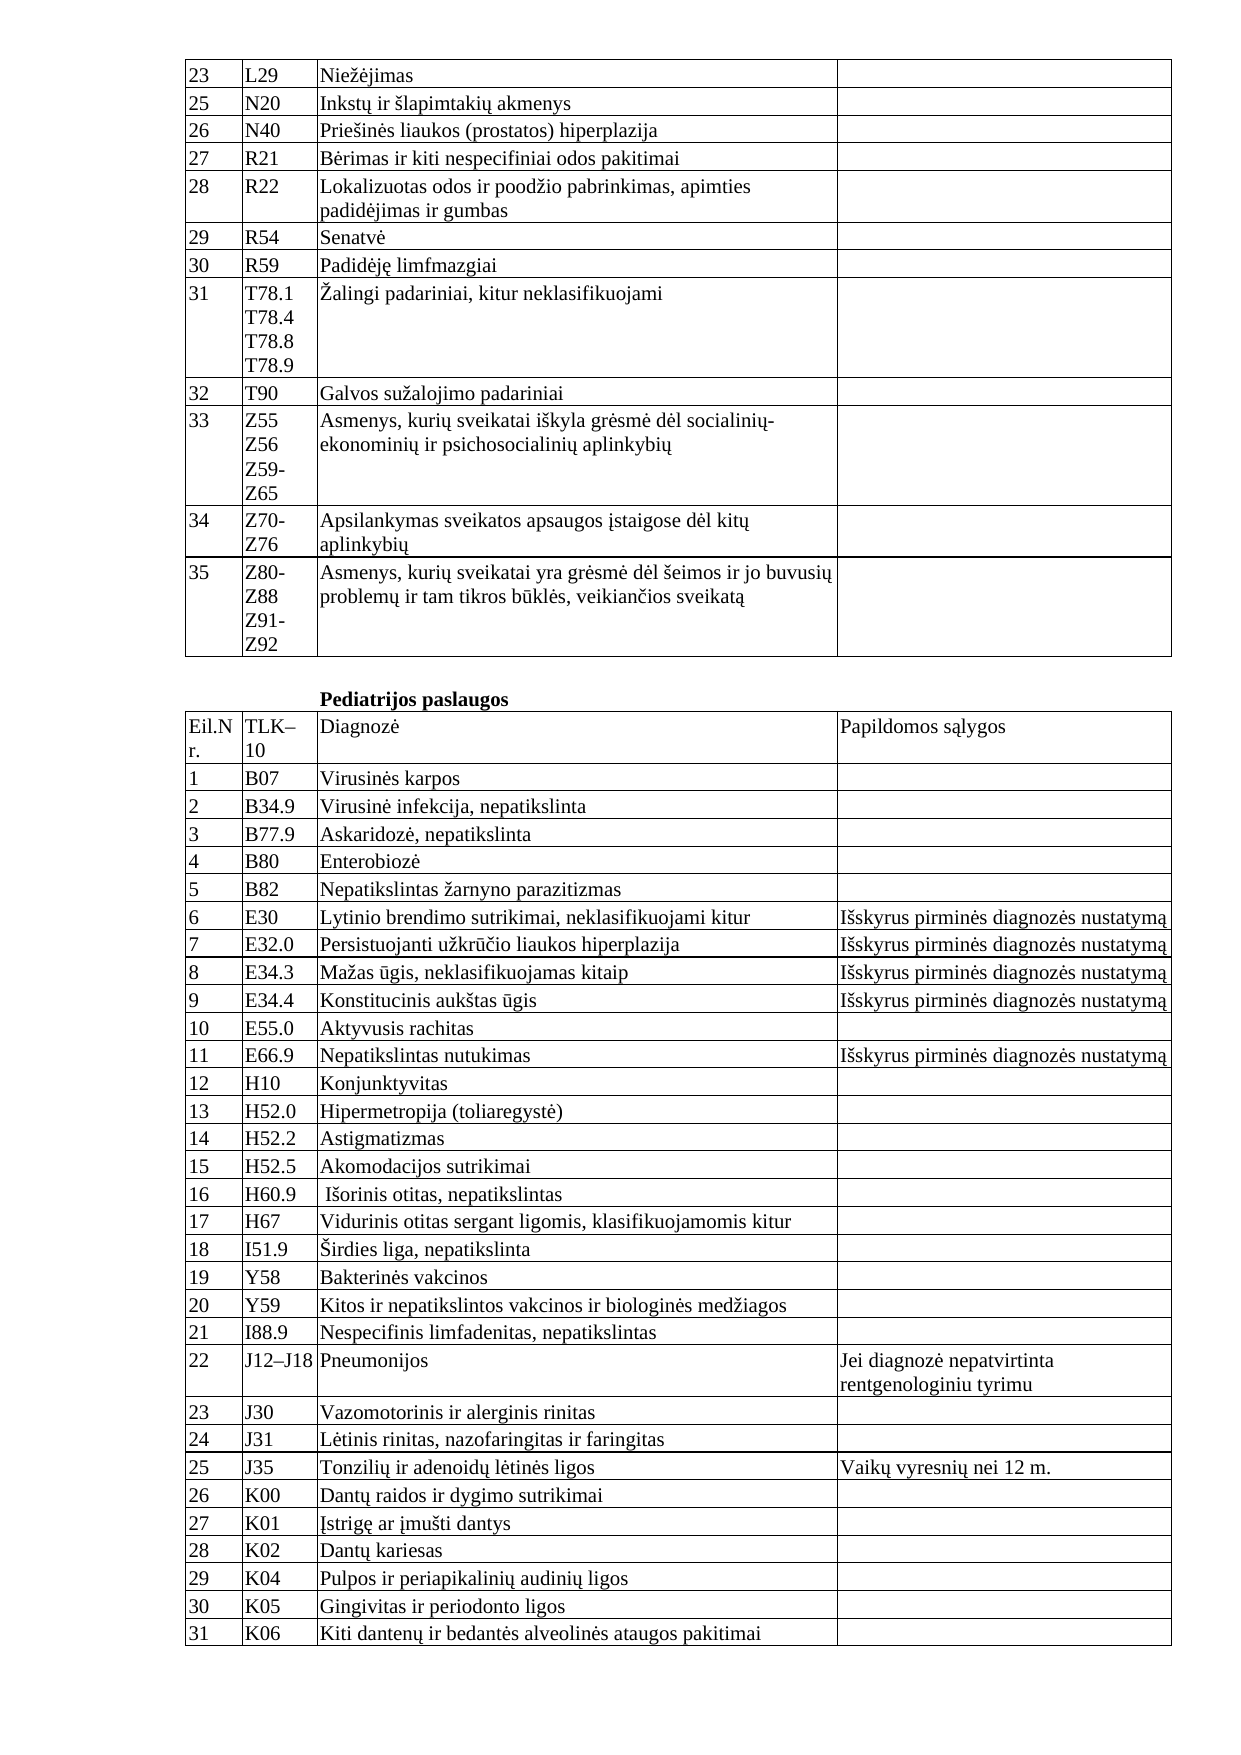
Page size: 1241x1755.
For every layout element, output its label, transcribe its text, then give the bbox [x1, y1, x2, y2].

table_cell 21 [186, 1318, 242, 1344]
table_cell Kiti dantenų ir bedantės alveolinės ataugos pakitimai [318, 1619, 837, 1645]
table_cell Vidurinis otitas sergant ligomis, klasifikuojamomis kitur [318, 1207, 837, 1233]
table_cell Eil.Nr. [186, 712, 242, 762]
table_cell Mažas ūgis, neklasifikuojamas kitaip [318, 958, 837, 984]
table_cell J12–J18 [243, 1345, 317, 1396]
table_cell I51.9 [243, 1235, 317, 1261]
table_cell 32 [186, 378, 242, 405]
table_cell Bėrimas ir kiti nespecifiniai odos pakitimai [318, 143, 837, 170]
table_cell Pediatrijos paslaugos [317, 684, 837, 711]
table_cell 25 [186, 88, 242, 114]
table_cell J30 [243, 1397, 317, 1424]
table_cell Nepatikslintas žarnyno parazitizmas [318, 874, 837, 901]
table_cell Y59 [243, 1290, 317, 1317]
table_cell Diagnozė [318, 712, 837, 762]
table_cell 25 [186, 1453, 242, 1479]
table_cell [838, 88, 1171, 114]
table_cell R21 [243, 143, 317, 170]
table_cell [186, 657, 242, 684]
table_cell 27 [186, 1508, 242, 1534]
table_cell 29 [186, 223, 242, 249]
table_cell Z55 Z56 Z59-Z65 [243, 406, 317, 504]
table_cell H52.2 [243, 1124, 317, 1150]
table_cell 26 [186, 116, 242, 142]
table_cell 16 [186, 1179, 242, 1206]
table_cell B80 [243, 847, 317, 873]
table_cell Aktyvusis rachitas [318, 1013, 837, 1039]
table_cell T90 [243, 378, 317, 405]
table_cell 11 [186, 1041, 242, 1067]
table_cell [838, 378, 1171, 405]
table_cell K00 [243, 1480, 317, 1507]
table_cell Konstitucinis aukštas ūgis [318, 985, 837, 1012]
table_cell Vazomotorinis ir alerginis rinitas [318, 1397, 837, 1424]
table_cell [838, 60, 1171, 87]
table_cell H52.5 [243, 1151, 317, 1178]
table_cell H60.9 [243, 1179, 317, 1206]
table_cell E66.9 [243, 1041, 317, 1067]
table_cell Pneumonijos [318, 1345, 837, 1396]
table_cell 24 [186, 1425, 242, 1451]
table_cell Išskyrus pirminės diagnozės nustatymą [838, 985, 1171, 1012]
table_cell Dantų kariesas [318, 1536, 837, 1562]
table_cell 19 [186, 1262, 242, 1289]
table_cell K04 [243, 1563, 317, 1590]
table_cell [838, 1207, 1171, 1233]
table_cell [838, 1480, 1171, 1507]
table_cell 7 [186, 930, 242, 956]
table_cell Asmenys, kurių sveikatai iškyla grėsmė dėl socialinių-ekonominių ir psichosocialinių aplinkybių [318, 406, 837, 504]
table_cell 1 [186, 764, 242, 790]
table_cell 18 [186, 1235, 242, 1261]
table_cell Bakterinės vakcinos [318, 1262, 837, 1289]
table_cell [838, 1619, 1171, 1645]
table_cell Inkstų ir šlapimtakių akmenys [318, 88, 837, 114]
table_cell Persistuojanti užkrūčio liaukos hiperplazija [318, 930, 837, 956]
table_cell Astigmatizmas [318, 1124, 837, 1150]
table_cell E34.3 [243, 958, 317, 984]
table_cell 28 [186, 1536, 242, 1562]
table_cell Kitos ir nepatikslintos vakcinos ir biologinės medžiagos [318, 1290, 837, 1317]
table_cell Nespecifinis limfadenitas, nepatikslintas [318, 1318, 837, 1344]
table_cell 23 [186, 60, 242, 87]
table_cell [838, 558, 1171, 656]
table_cell Įstrigę ar įmušti dantys [318, 1508, 837, 1534]
table_cell [838, 1262, 1171, 1289]
table_cell I88.9 [243, 1318, 317, 1344]
table_cell 35 [186, 558, 242, 656]
table_cell L29 [243, 60, 317, 87]
table_cell [838, 278, 1171, 377]
table_cell 9 [186, 985, 242, 1012]
table_cell J31 [243, 1425, 317, 1451]
table_cell [317, 657, 837, 684]
table_cell [838, 847, 1171, 873]
table_cell Išskyrus pirminės diagnozės nustatymą [838, 902, 1171, 929]
table_cell Išorinis otitas, nepatikslintas [318, 1179, 837, 1206]
table_cell E32.0 [243, 930, 317, 956]
table_cell 26 [186, 1480, 242, 1507]
table_cell E34.4 [243, 985, 317, 1012]
table_cell 29 [186, 1563, 242, 1590]
table_cell [838, 1425, 1171, 1451]
table_cell 31 [186, 278, 242, 377]
table_cell Gingivitas ir periodonto ligos [318, 1591, 837, 1618]
table_cell Nepatikslintas nutukimas [318, 1041, 837, 1067]
table_cell 13 [186, 1096, 242, 1123]
table_cell H10 [243, 1068, 317, 1095]
table_cell Išskyrus pirminės diagnozės nustatymą [838, 958, 1171, 984]
table_cell 6 [186, 902, 242, 929]
table_cell N20 [243, 88, 317, 114]
table_cell 17 [186, 1207, 242, 1233]
table_cell Z80-Z88 Z91-Z92 [243, 558, 317, 656]
table_cell Vaikų vyresnių nei 12 m. [838, 1453, 1171, 1479]
table_cell 31 [186, 1619, 242, 1645]
table_cell Senatvė [318, 223, 837, 249]
table_cell [838, 1318, 1171, 1344]
table_cell [838, 1397, 1171, 1424]
table_cell 27 [186, 143, 242, 170]
table_cell [838, 223, 1171, 249]
table_cell K01 [243, 1508, 317, 1534]
table_cell B07 [243, 764, 317, 790]
table_cell 12 [186, 1068, 242, 1095]
table_cell [838, 874, 1171, 901]
table_cell 10 [186, 1013, 242, 1039]
table_cell Tonzilių ir adenoidų lėtinės ligos [318, 1453, 837, 1479]
table_cell Asmenys, kurių sveikatai yra grėsmė dėl šeimos ir jo buvusių problemų ir tam tikros būklės, veikiančios sveikatą [318, 558, 837, 656]
table_cell [186, 684, 242, 711]
table_cell [242, 684, 317, 711]
table_cell B82 [243, 874, 317, 901]
table_cell [838, 764, 1171, 790]
table_cell T78.1 T78.4 T78.8 T78.9 [243, 278, 317, 377]
table_cell 4 [186, 847, 242, 873]
table_cell [838, 116, 1171, 142]
table_cell 30 [186, 1591, 242, 1618]
table_cell R22 [243, 171, 317, 222]
table_cell H52.0 [243, 1096, 317, 1123]
table_cell K06 [243, 1619, 317, 1645]
table_cell Dantų raidos ir dygimo sutrikimai [318, 1480, 837, 1507]
table_cell Apsilankymas sveikatos apsaugos įstaigose dėl kitų aplinkybių [318, 506, 837, 556]
table_cell [838, 791, 1171, 818]
table_cell Niežėjimas [318, 60, 837, 87]
table_cell K05 [243, 1591, 317, 1618]
table_cell [838, 406, 1171, 504]
table_cell H67 [243, 1207, 317, 1233]
table_cell K02 [243, 1536, 317, 1562]
table_cell 33 [186, 406, 242, 504]
table_cell [242, 657, 317, 684]
table_cell Virusinė infekcija, nepatikslinta [318, 791, 837, 818]
table_cell Askaridozė, nepatikslinta [318, 819, 837, 846]
table_cell 14 [186, 1124, 242, 1150]
table_cell Širdies liga, nepatikslinta [318, 1235, 837, 1261]
table_cell 2 [186, 791, 242, 818]
table_cell Papildomos sąlygos [838, 712, 1171, 762]
table_cell [838, 1124, 1171, 1150]
table_cell [838, 1591, 1171, 1618]
table_cell J35 [243, 1453, 317, 1479]
table_cell [838, 1290, 1171, 1317]
table_cell [838, 506, 1171, 556]
table_cell 34 [186, 506, 242, 556]
table_cell Išskyrus pirminės diagnozės nustatymą [838, 1041, 1171, 1067]
table_cell TLK–10 [243, 712, 317, 762]
table_cell Enterobiozė [318, 847, 837, 873]
table_cell [838, 1235, 1171, 1261]
table_cell 30 [186, 250, 242, 277]
table_cell Lėtinis rinitas, nazofaringitas ir faringitas [318, 1425, 837, 1451]
table_cell Virusinės karpos [318, 764, 837, 790]
table_cell 15 [186, 1151, 242, 1178]
table_cell Išskyrus pirminės diagnozės nustatymą [838, 930, 1171, 956]
table_cell [838, 1151, 1171, 1178]
table_cell 5 [186, 874, 242, 901]
table_cell Padidėję limfmazgiai [318, 250, 837, 277]
table_cell [838, 657, 1171, 684]
table_cell [838, 819, 1171, 846]
table_cell [838, 250, 1171, 277]
table_cell Konjunktyvitas [318, 1068, 837, 1095]
table_cell Priešinės liaukos (prostatos) hiperplazija [318, 116, 837, 142]
table_cell B34.9 [243, 791, 317, 818]
table_cell Lokalizuotas odos ir poodžio pabrinkimas, apimties padidėjimas ir gumbas [318, 171, 837, 222]
table_cell Hipermetropija (toliaregystė) [318, 1096, 837, 1123]
table_cell Pulpos ir periapikalinių audinių ligos [318, 1563, 837, 1590]
table_cell R54 [243, 223, 317, 249]
table_cell [838, 1013, 1171, 1039]
table_cell [838, 1068, 1171, 1095]
table_cell Jei diagnozė nepatvirtinta rentgenologiniu tyrimu [838, 1345, 1171, 1396]
table_cell 22 [186, 1345, 242, 1396]
table_cell E55.0 [243, 1013, 317, 1039]
table_cell [838, 1563, 1171, 1590]
table_cell Lytinio brendimo sutrikimai, neklasifikuojami kitur [318, 902, 837, 929]
table_cell [838, 1179, 1171, 1206]
table_cell [838, 684, 1171, 711]
table_cell [838, 143, 1171, 170]
table_cell [838, 1508, 1171, 1534]
table_cell B77.9 [243, 819, 317, 846]
table_cell Žalingi padariniai, kitur neklasifikuojami [318, 278, 837, 377]
table_cell Z70-Z76 [243, 506, 317, 556]
table_cell E30 [243, 902, 317, 929]
table_cell 8 [186, 958, 242, 984]
table_cell Y58 [243, 1262, 317, 1289]
table_cell Galvos sužalojimo padariniai [318, 378, 837, 405]
table_cell 23 [186, 1397, 242, 1424]
table_cell [838, 1536, 1171, 1562]
table_cell N40 [243, 116, 317, 142]
table_cell Akomodacijos sutrikimai [318, 1151, 837, 1178]
table_cell [838, 171, 1171, 222]
table_cell 3 [186, 819, 242, 846]
table_cell 28 [186, 171, 242, 222]
table_cell [838, 1096, 1171, 1123]
table_cell R59 [243, 250, 317, 277]
table_cell 20 [186, 1290, 242, 1317]
